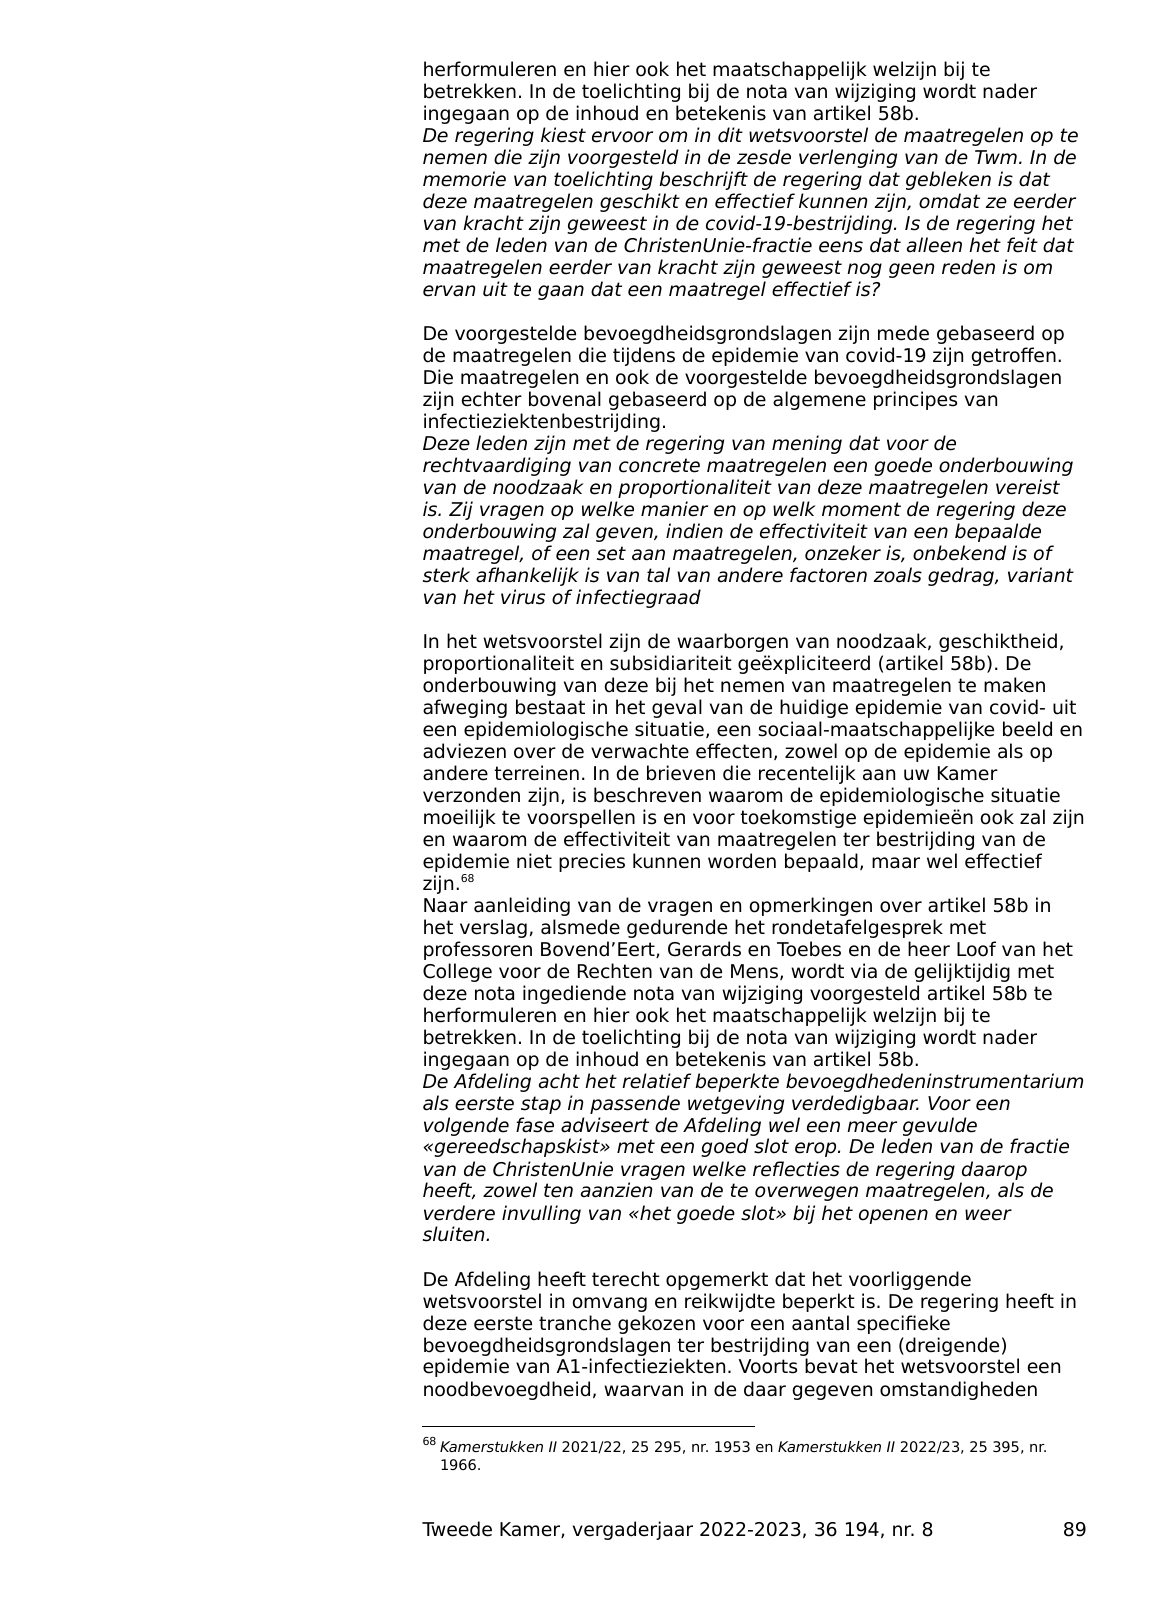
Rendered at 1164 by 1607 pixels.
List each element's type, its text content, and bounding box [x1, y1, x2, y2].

text Deze leden zijn met de regering van mening dat voor de rechtvaardiging van concrete maatregelen een goede onderbouwing van de noodzaak en proportionaliteit van deze maatregelen vereist is. Zij vragen op welke manier en op welk moment de regering deze onderbouwing zal geven, indien de effectiviteit van een bepaalde maatregel, of een set aan maatregelen, onzeker is, onbekend is of sterk afhankelijk is van tal van andere factoren zoals gedrag, variant van het virus of infectiegraad [422, 433, 1087, 609]
text Naar aanleiding van de vragen en opmerkingen over artikel 58b in het verslag, alsmede gedurende het rondetafelgesprek met professoren Bovend’Eert, Gerards en Toebes en de heer Loof van het College voor de Rechten van de Mens, wordt via de gelijktijdig met deze nota ingediende nota van wijziging voorgesteld artikel 58b te herformuleren en hier ook het maatschappelijk welzijn bij te betrekken. In de toelichting bij de nota van wijziging wordt nader ingegaan op de inhoud en betekenis van artikel 58b. [422, 895, 1087, 1071]
text De voorgestelde bevoegdheidsgrondslagen zijn mede gebaseerd op de maatregelen die tijdens de epidemie van covid-19 zijn getroffen. Die maatregelen en ook de voorgestelde bevoegdheidsgrondslagen zijn echter bovenal gebaseerd op de algemene principes van infectieziektenbestrijding. [422, 323, 1087, 433]
text herformuleren en hier ook het maatschappelijk welzijn bij te betrekken. In de toelichting bij de nota van wijziging wordt nader ingegaan op de inhoud en betekenis van artikel 58b. [422, 59, 1087, 125]
text In het wetsvoorstel zijn de waarborgen van noodzaak, geschiktheid, proportionaliteit en subsidiariteit geëxpliciteerd (artikel 58b). De onderbouwing van deze bij het nemen van maatregelen te maken afweging bestaat in het geval van de huidige epidemie van covid- uit een epidemiologische situatie, een sociaal-maatschappelijke beeld en adviezen over de verwachte effecten, zowel op de epidemie als op andere terreinen. In de brieven die recentelijk aan uw Kamer verzonden zijn, is beschreven waarom de epidemiologische situatie moeilijk te voorspellen is en voor toekomstige epidemieën ook zal zijn en waarom de effectiviteit van maatregelen ter bestrijding van de epidemie niet precies kunnen worden bepaald, maar wel effectief zijn. [422, 631, 1087, 895]
text Kamerstukken II 2021/22, 25 295, nr. 1953 en Kamerstukken II 2022/23, 25 395, nr. 1966. [422, 1435, 1087, 1474]
text De Afdeling acht het relatief beperkte bevoegdhedeninstrumentarium als eerste stap in passende wetgeving verdedigbaar. Voor een volgende fase adviseert de Afdeling wel een meer gevulde «gereedschapskist» met een goed slot erop. De leden van de fractie van de ChristenUnie vragen welke reflecties de regering daarop heeft, zowel ten aanzien van de te overwegen maatregelen, als de verdere invulling van «het goede slot» bij het openen en weer sluiten. [422, 1071, 1087, 1246]
text De regering kiest ervoor om in dit wetsvoorstel de maatregelen op te nemen die zijn voorgesteld in de zesde verlenging van de Twm. In de memorie van toelichting beschrijft de regering dat gebleken is dat deze maatregelen geschikt en effectief kunnen zijn, omdat ze eerder van kracht zijn geweest in de covid-19-bestrijding. Is de regering het met de leden van de ChristenUnie-fractie eens dat alleen het feit dat maatregelen eerder van kracht zijn geweest nog geen reden is om ervan uit te gaan dat een maatregel effectief is? [422, 125, 1087, 301]
text De Afdeling heeft terecht opgemerkt dat het voorliggende wetsvoorstel in omvang en reikwijdte beperkt is. De regering heeft in deze eerste tranche gekozen voor een aantal specifieke bevoegdheidsgrondslagen ter bestrijding van een (dreigende) epidemie van A1-infectieziekten. Voorts bevat het wetsvoorstel een noodbevoegdheid, waarvan in de daar gegeven omstandigheden [422, 1268, 1087, 1400]
